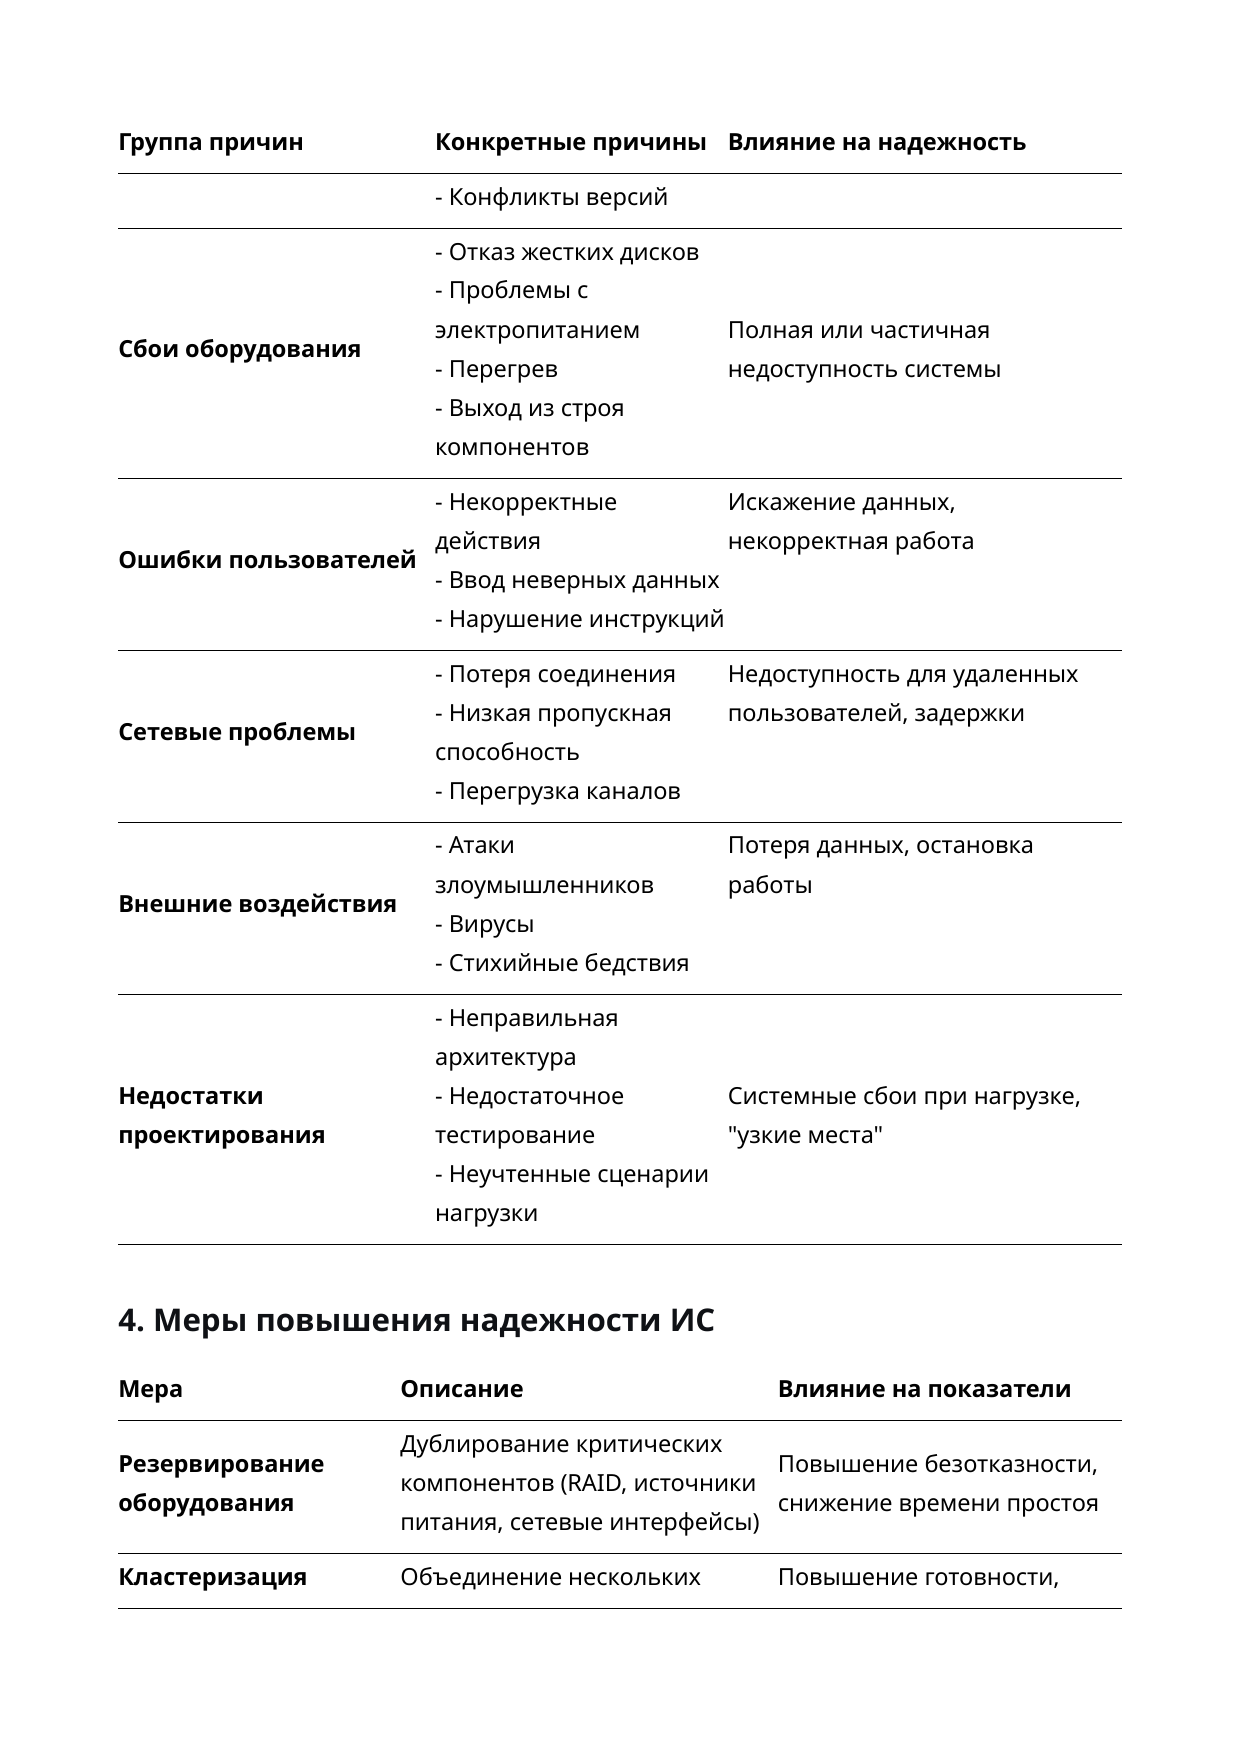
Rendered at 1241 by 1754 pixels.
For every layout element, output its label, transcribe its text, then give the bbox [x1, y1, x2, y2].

table_cell [728, 174, 1122, 228]
table_cell [118, 174, 435, 228]
table_cell Внешние воздействия [118, 823, 435, 994]
table_cell Сетевые проблемы [118, 651, 435, 822]
table_cell Недостатки проектирования [118, 995, 435, 1244]
table_cell Потеря данных, остановка работы [728, 823, 1122, 994]
table_cell Дублирование критических компонентов (RAID, источники питания, сетевые интерфейсы) [400, 1421, 778, 1553]
table_cell Кластеризация [118, 1554, 400, 1608]
table_cell Недоступность для удаленных пользователей, задержки [728, 651, 1122, 822]
subtitle 4. Меры повышения надежности ИС [118, 1294, 1122, 1341]
table_cell - Некорректные действия - Ввод неверных данных - Нарушение инструкций [435, 479, 728, 650]
table_cell - Отказ жестких дисков - Проблемы с электропитанием - Перегрев - Выход из строя компонентов [435, 229, 728, 478]
table_cell Сбои оборудования [118, 229, 435, 478]
table_cell Резервирование оборудования [118, 1421, 400, 1553]
table_cell Системные сбои при нагрузке, "узкие места" [728, 995, 1122, 1244]
table_header Конкретные причины [435, 118, 728, 173]
table_cell Повышение готовности, [778, 1554, 1122, 1608]
table_cell - Конфликты версий [435, 174, 728, 228]
table_cell Полная или частичная недоступность системы [728, 229, 1122, 478]
table_header Описание [400, 1366, 778, 1420]
table_cell Ошибки пользователей [118, 479, 435, 650]
table_header Группа причин [118, 118, 435, 173]
table_header Мера [118, 1366, 400, 1420]
table_header Влияние на надежность [728, 118, 1122, 173]
table_cell - Атаки злоумышленников - Вирусы - Стихийные бедствия [435, 823, 728, 994]
table_header Влияние на показатели [778, 1366, 1122, 1420]
table_cell Повышение безотказности, снижение времени простоя [778, 1421, 1122, 1553]
table_cell - Потеря соединения - Низкая пропускная способность - Перегрузка каналов [435, 651, 728, 822]
table_cell Искажение данных, некорректная работа [728, 479, 1122, 650]
table_cell - Неправильная архитектура - Недостаточное тестирование - Неучтенные сценарии нагрузки [435, 995, 728, 1244]
table_cell Объединение нескольких [400, 1554, 778, 1608]
